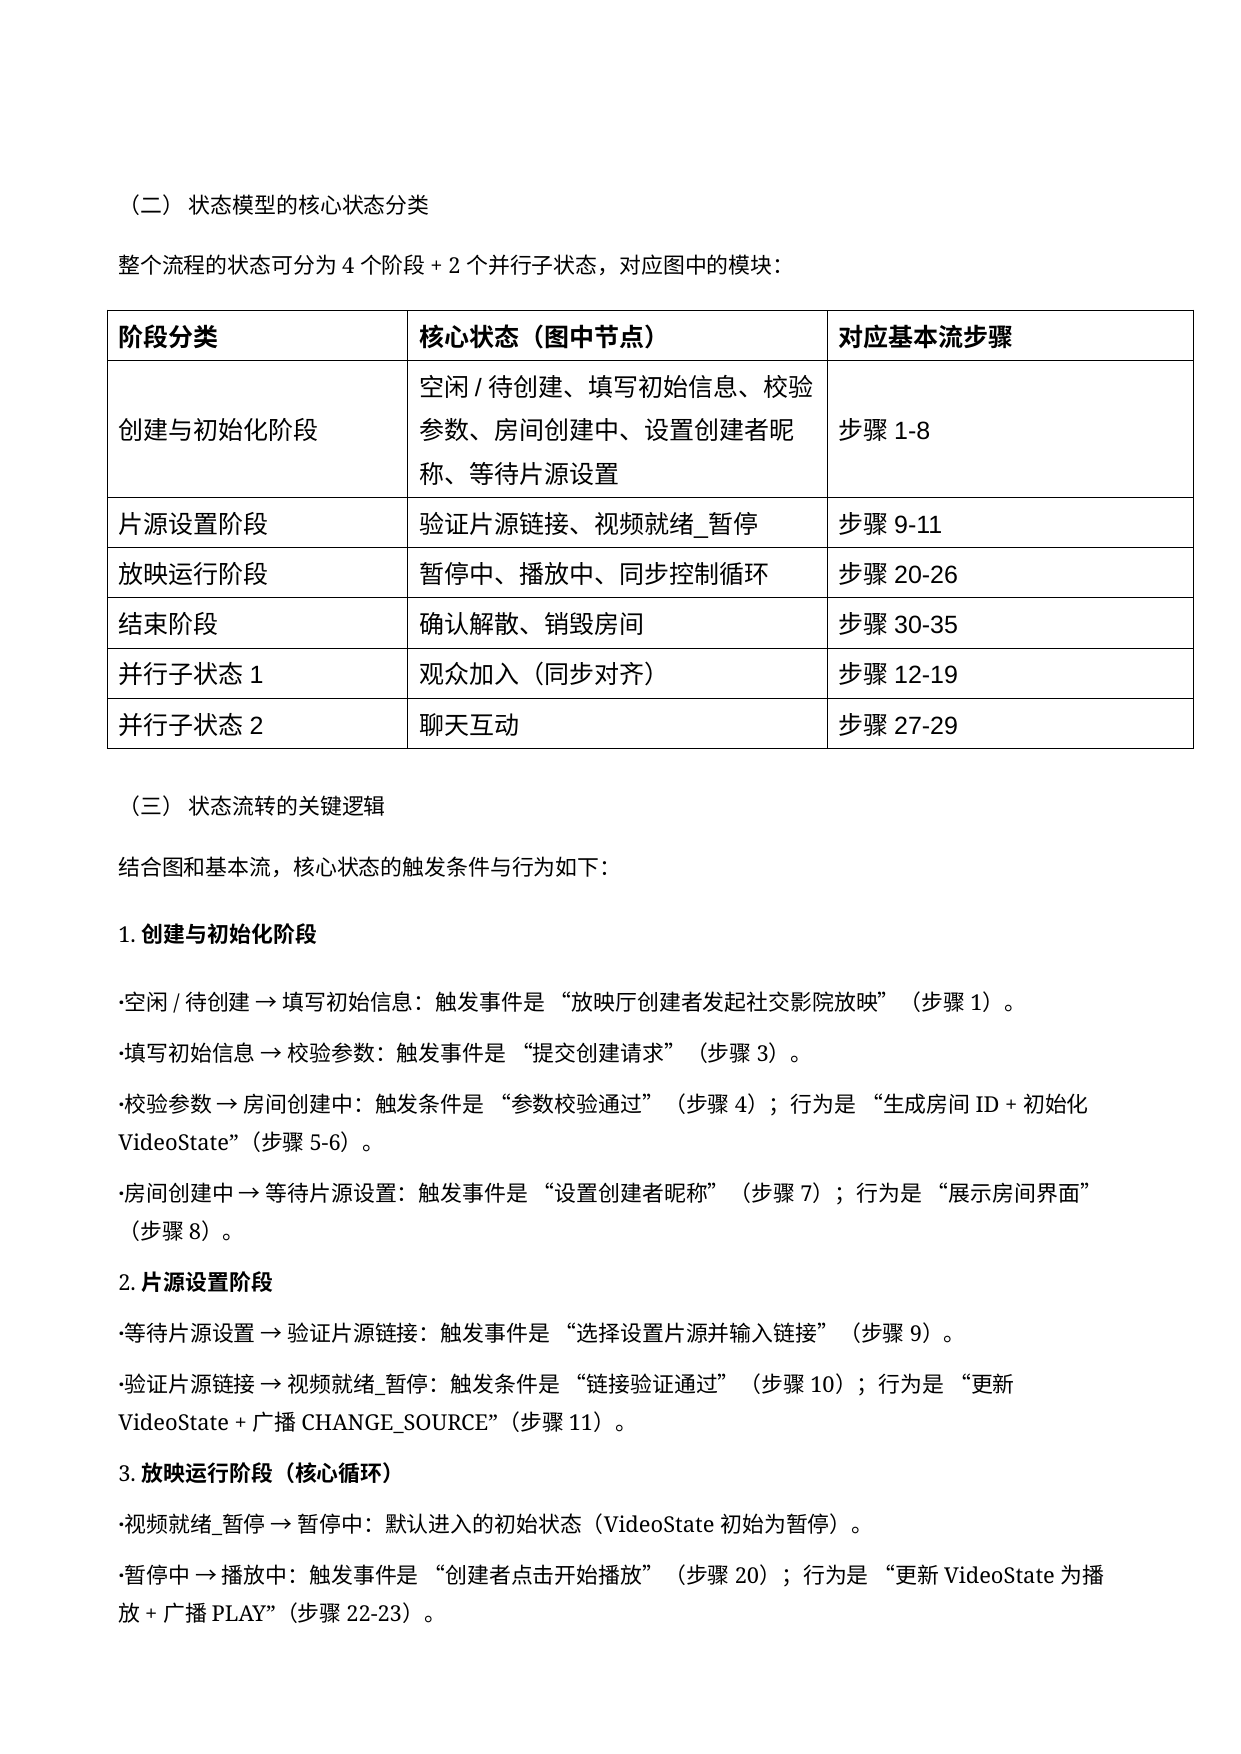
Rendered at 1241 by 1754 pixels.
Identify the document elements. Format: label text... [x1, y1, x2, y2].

table_cell 放映运行阶段 [108, 548, 407, 597]
table_header 阶段分类 [108, 311, 407, 360]
table_header 核心状态（图中节点） [408, 311, 827, 360]
table_cell 并行子状态 1 [108, 649, 407, 698]
table_cell 确认解散、销毁房间 [408, 598, 827, 647]
table_header 对应基本流步骤 [828, 311, 1193, 360]
table_cell 步骤 1-8 [828, 361, 1193, 497]
table_cell 暂停中、播放中、同步控制循环 [408, 548, 827, 597]
text ·验证片源链接 → 视频就绪_暂停：触发条件是 “链接验证通过”（步骤 10）；行为是 “更新VideoState + 广播 CHANGE_SOURCE”（步骤 11）。 [118, 1367, 1122, 1437]
table_cell 步骤 20-26 [828, 548, 1193, 597]
text 1. 创建与初始化阶段 [118, 917, 1122, 949]
text ·视频就绪_暂停 → 暂停中：默认进入的初始状态（VideoState 初始为暂停）。 [118, 1507, 1122, 1539]
table_cell 结束阶段 [108, 598, 407, 647]
table_cell 聊天互动 [408, 699, 827, 748]
subtitle 状态流转的关键逻辑 [118, 789, 1122, 821]
text ·暂停中 → 播放中：触发事件是 “创建者点击开始播放”（步骤 20）；行为是 “更新 VideoState 为播放 + 广播 PLAY”（步骤 22-23）。 [118, 1558, 1122, 1628]
subtitle 状态模型的核心状态分类 [118, 188, 1122, 219]
table_cell 步骤 12-19 [828, 649, 1193, 698]
text 3. 放映运行阶段（核心循环） [118, 1456, 1122, 1488]
text ·空闲 / 待创建 → 填写初始信息：触发事件是 “放映厅创建者发起社交影院放映”（步骤 1）。 [118, 985, 1122, 1017]
text 2. 片源设置阶段 [118, 1265, 1122, 1297]
table_cell 步骤 30-35 [828, 598, 1193, 647]
table_cell 验证片源链接、视频就绪_暂停 [408, 498, 827, 547]
text ·校验参数 → 房间创建中：触发条件是 “参数校验通过”（步骤 4）；行为是 “生成房间 ID + 初始化 VideoState”（步骤 5-6）。 [118, 1087, 1122, 1157]
table_cell 观众加入（同步对齐） [408, 649, 827, 698]
text 整个流程的状态可分为 4 个阶段 + 2 个并行子状态，对应图中的模块： [118, 248, 1122, 280]
table_cell 并行子状态 2 [108, 699, 407, 748]
table_cell 创建与初始化阶段 [108, 361, 407, 497]
text ·填写初始信息 → 校验参数：触发事件是 “提交创建请求”（步骤 3）。 [118, 1036, 1122, 1068]
text 结合图和基本流，核心状态的触发条件与行为如下： [118, 850, 1122, 882]
table_cell 片源设置阶段 [108, 498, 407, 547]
table_cell 步骤 9-11 [828, 498, 1193, 547]
table_cell 空闲 / 待创建、填写初始信息、校验参数、房间创建中、设置创建者昵称、等待片源设置 [408, 361, 827, 497]
text ·等待片源设置 → 验证片源链接：触发事件是 “选择设置片源并输入链接”（步骤 9）。 [118, 1316, 1122, 1348]
table_cell 步骤 27-29 [828, 699, 1193, 748]
text ·房间创建中 → 等待片源设置：触发事件是 “设置创建者昵称”（步骤 7）；行为是 “展示房间界面”（步骤 8）。 [118, 1176, 1122, 1246]
